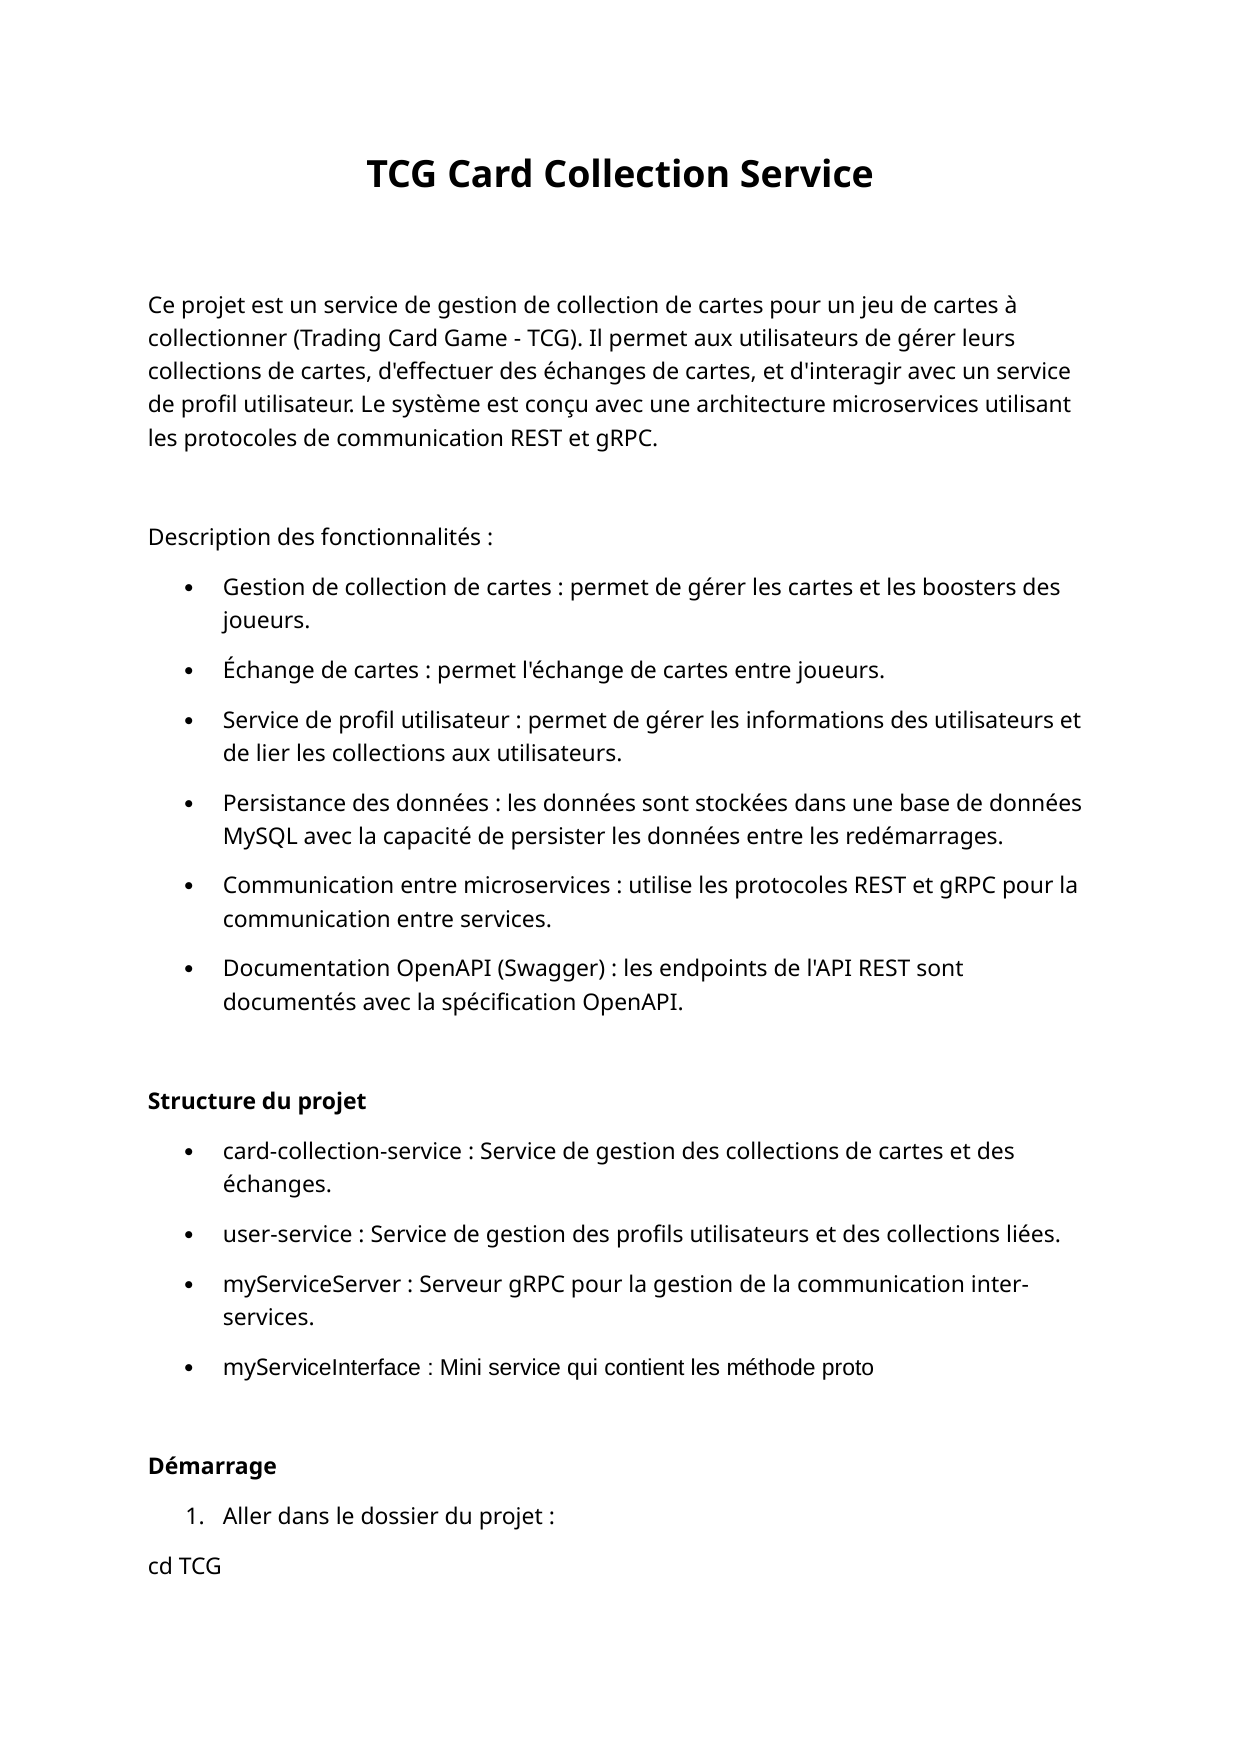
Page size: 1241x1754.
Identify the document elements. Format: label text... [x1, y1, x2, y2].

text TCG Card Collection Service [148, 148, 1093, 199]
list Échange de cartes : permet l'échange de cartes entre joueurs. [185, 654, 1093, 685]
text Description des fonctionnalités : [148, 521, 1093, 552]
list Documentation OpenAPI (Swagger) : les endpoints de l'API REST sont documentés avec la spécification OpenAPI. [185, 952, 1093, 1017]
text Ce projet est un service de gestion de collection de cartes pour un jeu de cartes à collectionner (Trading Card Game - TCG). Il permet aux utilisateurs de gérer leurs collections de cartes, d'effectuer des échanges de cartes, et d'interagir avec un service de profil utilisateur. Le système est conçu avec une architecture microservices utilisant les protocoles de communication REST et gRPC. [148, 289, 1093, 453]
list Gestion de collection de cartes : permet de gérer les cartes et les boosters des joueurs. [185, 571, 1093, 635]
text Démarrage [148, 1450, 1093, 1481]
list myServiceInterface : Mini service qui contient les méthode proto [185, 1351, 1093, 1382]
list user-service : Service de gestion des profils utilisateurs et des collections liées. [185, 1218, 1093, 1249]
list Communication entre microservices : utilise les protocoles REST et gRPC pour la communication entre services. [185, 869, 1093, 934]
list Service de profil utilisateur : permet de gérer les informations des utilisateurs et de lier les collections aux utilisateurs. [185, 704, 1093, 768]
list card-collection-service : Service de gestion des collections de cartes et des échanges. [185, 1135, 1093, 1199]
list myServiceServer : Serveur gRPC pour la gestion de la communication inter-services. [185, 1268, 1093, 1332]
text cd TCG [148, 1550, 1093, 1581]
list Persistance des données : les données sont stockées dans une base de données MySQL avec la capacité de persister les données entre les redémarrages. [185, 787, 1093, 851]
text Structure du projet [148, 1085, 1093, 1116]
list Aller dans le dossier du projet : [185, 1500, 1093, 1531]
